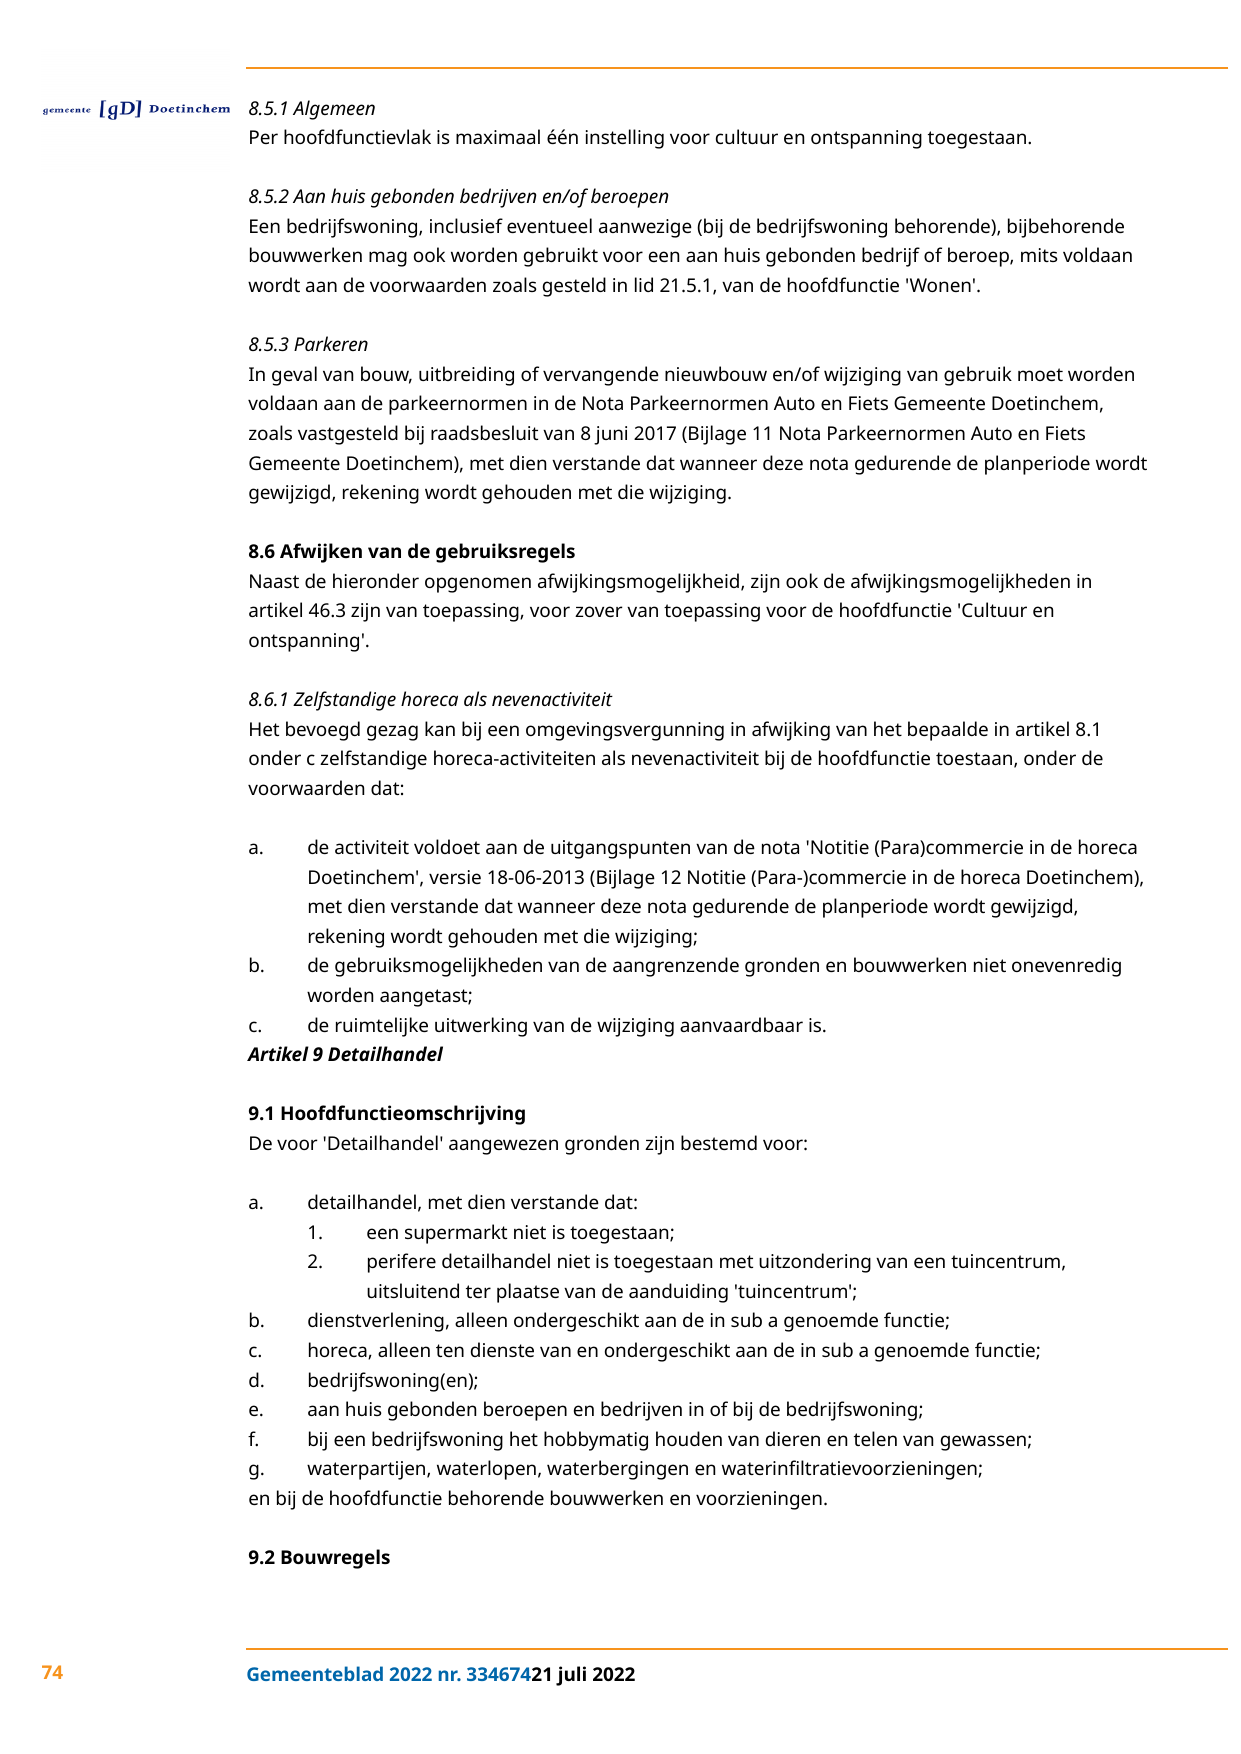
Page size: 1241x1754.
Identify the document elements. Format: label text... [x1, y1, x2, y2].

text 9.1 Hoofdfunctieomschrijving [248, 1101, 1152, 1126]
list waterpartijen, waterlopen, waterbergingen en waterinfiltratievoorzieningen; [248, 1456, 1152, 1481]
text en bij de hoofdfunctie behorende bouwwerken en voorzieningen. [248, 1485, 1152, 1511]
text Een bedrijfswoning, inclusief eventueel aanwezige (bij de bedrijfswoning behorende), bijbehorende bouwwerken mag ook worden gebruikt voor een aan huis gebonden bedrijf of beroep, mits voldaan wordt aan de voorwaarden zoals gesteld in lid 21.5.1, van de hoofdfunctie 'Wonen'. [248, 213, 1152, 298]
list dienstverlening, alleen ondergeschikt aan de in sub a genoemde functie; [248, 1308, 1152, 1333]
text 8.5.2 Aan huis gebonden bedrijven en/of beroepen [248, 183, 1152, 209]
list de activiteit voldoet aan de uitgangspunten van de nota 'Notitie (Para)commercie in de horeca Doetinchem', versie 18-06-2013 (Bijlage 12 Notitie (Para-)commercie in de horeca Doetinchem), met dien verstande dat wanneer deze nota gedurende de planperiode wordt gewijzigd, rekening wordt gehouden met die wijziging; [248, 834, 1152, 949]
list de ruimtelijke uitwerking van de wijziging aanvaardbaar is. [248, 1012, 1152, 1038]
list bedrijfswoning(en); [248, 1367, 1152, 1393]
text Naast de hieronder opgenomen afwijkingsmogelijkheid, zijn ook de afwijkingsmogelijkheden in artikel 46.3 zijn van toepassing, voor zover van toepassing voor de hoofdfunctie 'Cultuur en ontspanning'. [248, 568, 1152, 653]
text Per hoofdfunctievlak is maximaal één instelling voor cultuur en ontspanning toegestaan. [248, 124, 1152, 150]
list perifere detailhandel niet is toegestaan met uitzondering van een tuincentrum, uitsluitend ter plaatse van de aanduiding 'tuincentrum'; [307, 1248, 1152, 1304]
picture [41, 47, 231, 172]
text De voor 'Detailhandel' aangewezen gronden zijn bestemd voor: [248, 1130, 1152, 1156]
text 8.5.3 Parkeren [248, 331, 1152, 357]
list bij een bedrijfswoning het hobbymatig houden van dieren en telen van gewassen; [248, 1426, 1152, 1452]
text 8.6.1 Zelfstandige horeca als nevenactiviteit [248, 686, 1152, 712]
list detailhandel, met dien verstande dat: [248, 1189, 1152, 1215]
text 8.6 Afwijken van de gebruiksregels [248, 538, 1152, 564]
list aan huis gebonden beroepen en bedrijven in of bij de bedrijfswoning; [248, 1396, 1152, 1422]
text Artikel 9 Detailhandel [248, 1041, 1152, 1067]
text 8.5.1 Algemeen [248, 95, 1152, 121]
text 9.2 Bouwregels [248, 1544, 1152, 1570]
list horeca, alleen ten dienste van en ondergeschikt aan de in sub a genoemde functie; [248, 1337, 1152, 1363]
text Het bevoegd gezag kan bij een omgevingsvergunning in afwijking van het bepaalde in artikel 8.1 onder c zelfstandige horeca-activiteiten als nevenactiviteit bij de hoofdfunctie toestaan, onder de voorwaarden dat: [248, 716, 1152, 801]
text In geval van bouw, uitbreiding of vervangende nieuwbouw en/of wijziging van gebruik moet worden voldaan aan de parkeernormen in de Nota Parkeernormen Auto en Fiets Gemeente Doetinchem, zoals vastgesteld bij raadsbesluit van 8 juni 2017 (Bijlage 11 Nota Parkeernormen Auto en Fiets Gemeente Doetinchem), met dien verstande dat wanneer deze nota gedurende de planperiode wordt gewijzigd, rekening wordt gehouden met die wijziging. [248, 361, 1152, 505]
list een supermarkt niet is toegestaan; [307, 1219, 1152, 1245]
list de gebruiksmogelijkheden van de aangrenzende gronden en bouwwerken niet onevenredig worden aangetast; [248, 953, 1152, 1008]
